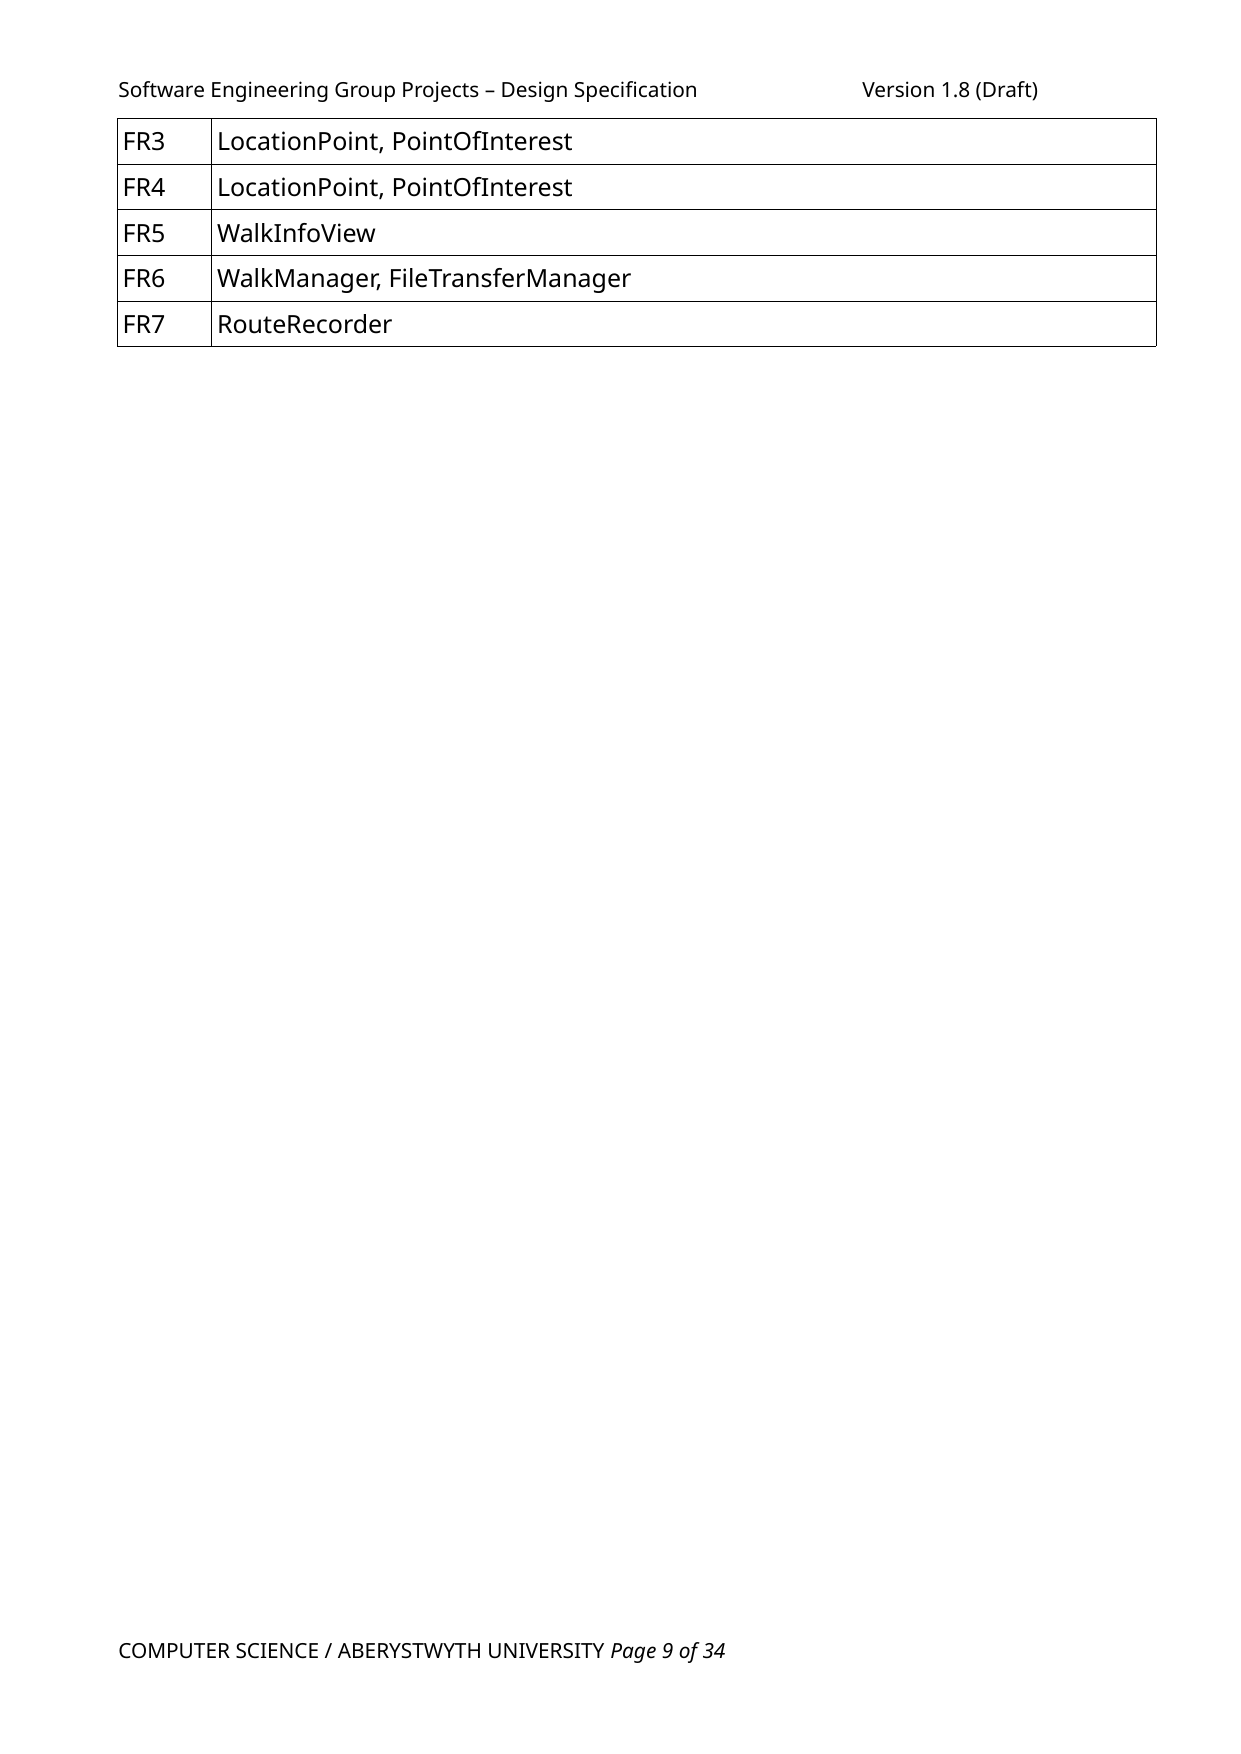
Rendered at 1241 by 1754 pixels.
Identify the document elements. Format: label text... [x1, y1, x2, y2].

table_cell LocationPoint, PointOfInterest [212, 165, 1156, 209]
table_cell FR7 [118, 302, 211, 346]
table_cell LocationPoint, PointOfInterest [212, 119, 1156, 164]
table_cell RouteRecorder [212, 302, 1156, 346]
table_cell FR4 [118, 165, 211, 209]
table_cell FR3 [118, 119, 211, 164]
table_cell WalkInfoView [212, 210, 1156, 255]
table_cell WalkManager, FileTransferManager [212, 256, 1156, 301]
table_cell FR6 [118, 256, 211, 301]
table_cell FR5 [118, 210, 211, 255]
